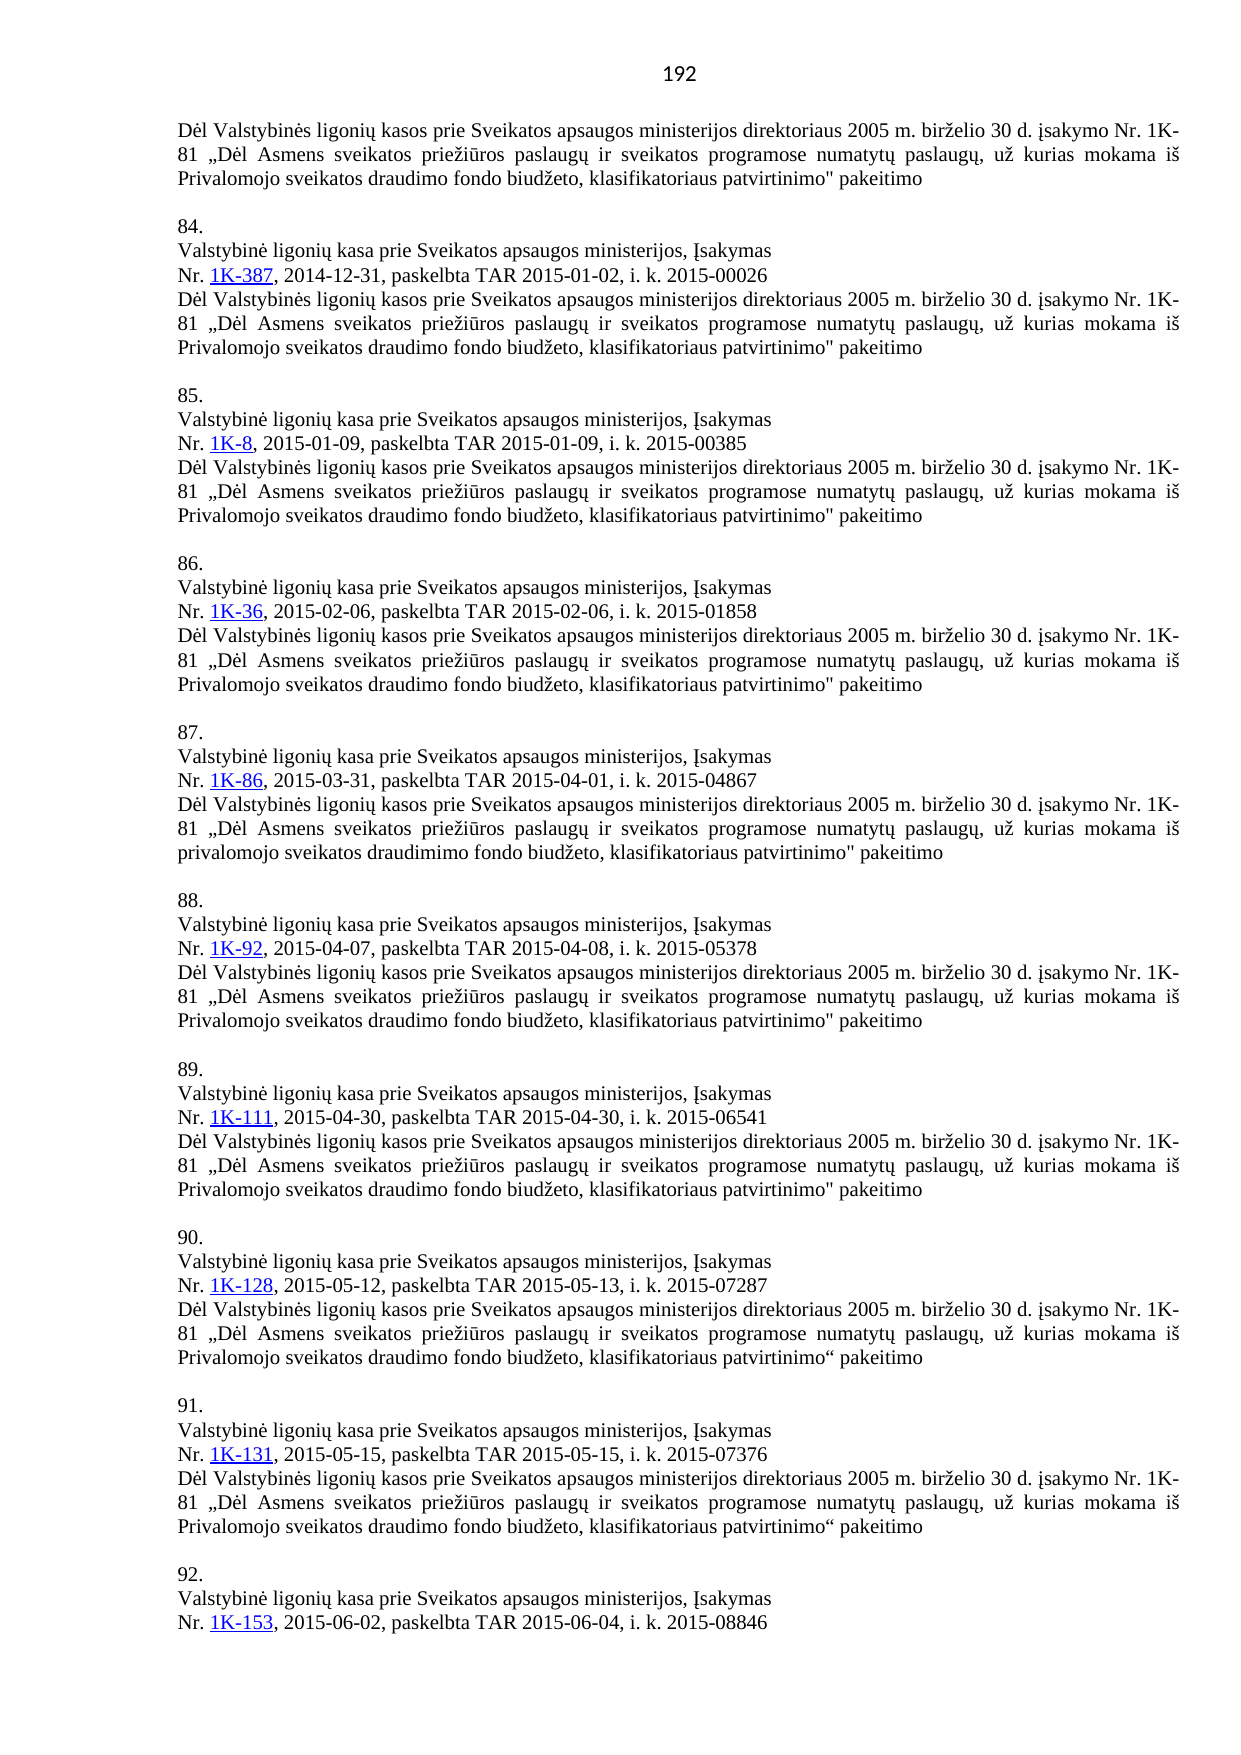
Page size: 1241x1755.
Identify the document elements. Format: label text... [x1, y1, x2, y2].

text 92. [177, 1562, 1181, 1586]
text Dėl Valstybinės ligonių kasos prie Sveikatos apsaugos ministerijos direktoriaus 2005 m. birželio 30 d. įsakymo Nr. 1K-81 „Dėl Asmens sveikatos priežiūros paslaugų ir sveikatos programose numatytų paslaugų, už kurias mokama iš Privalomojo sveikatos draudimo fondo biudžeto, klasifikatoriaus patvirtinimo“ pakeitimo [177, 1466, 1181, 1538]
text 91. [177, 1393, 1181, 1417]
text Dėl Valstybinės ligonių kasos prie Sveikatos apsaugos ministerijos direktoriaus 2005 m. birželio 30 d. įsakymo Nr. 1K-81 „Dėl Asmens sveikatos priežiūros paslaugų ir sveikatos programose numatytų paslaugų, už kurias mokama iš Privalomojo sveikatos draudimo fondo biudžeto, klasifikatoriaus patvirtinimo" pakeitimo [177, 960, 1181, 1032]
text Valstybinė ligonių kasa prie Sveikatos apsaugos ministerijos, Įsakymas [177, 1417, 1181, 1442]
text Valstybinė ligonių kasa prie Sveikatos apsaugos ministerijos, Įsakymas [177, 1081, 1181, 1105]
text Nr. 1K-111, 2015-04-30, paskelbta TAR 2015-04-30, i. k. 2015-06541 [177, 1105, 1181, 1129]
text 87. [177, 720, 1181, 744]
text Nr. 1K-86, 2015-03-31, paskelbta TAR 2015-04-01, i. k. 2015-04867 [177, 768, 1181, 792]
text 88. [177, 888, 1181, 912]
text Nr. 1K-92, 2015-04-07, paskelbta TAR 2015-04-08, i. k. 2015-05378 [177, 936, 1181, 960]
text Nr. 1K-131, 2015-05-15, paskelbta TAR 2015-05-15, i. k. 2015-07376 [177, 1442, 1181, 1466]
text Valstybinė ligonių kasa prie Sveikatos apsaugos ministerijos, Įsakymas [177, 238, 1181, 262]
text Valstybinė ligonių kasa prie Sveikatos apsaugos ministerijos, Įsakymas [177, 407, 1181, 431]
text 85. [177, 383, 1181, 407]
text Valstybinė ligonių kasa prie Sveikatos apsaugos ministerijos, Įsakymas [177, 1586, 1181, 1610]
text Nr. 1K-8, 2015-01-09, paskelbta TAR 2015-01-09, i. k. 2015-00385 [177, 431, 1181, 455]
text Valstybinė ligonių kasa prie Sveikatos apsaugos ministerijos, Įsakymas [177, 1249, 1181, 1273]
text Valstybinė ligonių kasa prie Sveikatos apsaugos ministerijos, Įsakymas [177, 912, 1181, 936]
text Valstybinė ligonių kasa prie Sveikatos apsaugos ministerijos, Įsakymas [177, 744, 1181, 768]
text 86. [177, 551, 1181, 575]
text Dėl Valstybinės ligonių kasos prie Sveikatos apsaugos ministerijos direktoriaus 2005 m. birželio 30 d. įsakymo Nr. 1K-81 „Dėl Asmens sveikatos priežiūros paslaugų ir sveikatos programose numatytų paslaugų, už kurias mokama iš Privalomojo sveikatos draudimo fondo biudžeto, klasifikatoriaus patvirtinimo" pakeitimo [177, 1129, 1181, 1201]
text Valstybinė ligonių kasa prie Sveikatos apsaugos ministerijos, Įsakymas [177, 575, 1181, 599]
text Dėl Valstybinės ligonių kasos prie Sveikatos apsaugos ministerijos direktoriaus 2005 m. birželio 30 d. įsakymo Nr. 1K-81 „Dėl Asmens sveikatos priežiūros paslaugų ir sveikatos programose numatytų paslaugų, už kurias mokama iš Privalomojo sveikatos draudimo fondo biudžeto, klasifikatoriaus patvirtinimo" pakeitimo [177, 118, 1181, 190]
text Dėl Valstybinės ligonių kasos prie Sveikatos apsaugos ministerijos direktoriaus 2005 m. birželio 30 d. įsakymo Nr. 1K-81 „Dėl Asmens sveikatos priežiūros paslaugų ir sveikatos programose numatytų paslaugų, už kurias mokama iš Privalomojo sveikatos draudimo fondo biudžeto, klasifikatoriaus patvirtinimo" pakeitimo [177, 287, 1181, 359]
text 84. [177, 214, 1181, 238]
text Dėl Valstybinės ligonių kasos prie Sveikatos apsaugos ministerijos direktoriaus 2005 m. birželio 30 d. įsakymo Nr. 1K-81 „Dėl Asmens sveikatos priežiūros paslaugų ir sveikatos programose numatytų paslaugų, už kurias mokama iš Privalomojo sveikatos draudimo fondo biudžeto, klasifikatoriaus patvirtinimo“ pakeitimo [177, 1297, 1181, 1369]
text 90. [177, 1225, 1181, 1249]
text Dėl Valstybinės ligonių kasos prie Sveikatos apsaugos ministerijos direktoriaus 2005 m. birželio 30 d. įsakymo Nr. 1K-81 „Dėl Asmens sveikatos priežiūros paslaugų ir sveikatos programose numatytų paslaugų, už kurias mokama iš Privalomojo sveikatos draudimo fondo biudžeto, klasifikatoriaus patvirtinimo" pakeitimo [177, 455, 1181, 527]
text 89. [177, 1057, 1181, 1081]
text Nr. 1K-387, 2014-12-31, paskelbta TAR 2015-01-02, i. k. 2015-00026 [177, 262, 1181, 287]
text Nr. 1K-36, 2015-02-06, paskelbta TAR 2015-02-06, i. k. 2015-01858 [177, 599, 1181, 623]
text Nr. 1K-153, 2015-06-02, paskelbta TAR 2015-06-04, i. k. 2015-08846 [177, 1610, 1181, 1634]
text Dėl Valstybinės ligonių kasos prie Sveikatos apsaugos ministerijos direktoriaus 2005 m. birželio 30 d. įsakymo Nr. 1K-81 „Dėl Asmens sveikatos priežiūros paslaugų ir sveikatos programose numatytų paslaugų, už kurias mokama iš Privalomojo sveikatos draudimo fondo biudžeto, klasifikatoriaus patvirtinimo" pakeitimo [177, 623, 1181, 696]
text Nr. 1K-128, 2015-05-12, paskelbta TAR 2015-05-13, i. k. 2015-07287 [177, 1273, 1181, 1297]
text Dėl Valstybinės ligonių kasos prie Sveikatos apsaugos ministerijos direktoriaus 2005 m. birželio 30 d. įsakymo Nr. 1K-81 „Dėl Asmens sveikatos priežiūros paslaugų ir sveikatos programose numatytų paslaugų, už kurias mokama iš privalomojo sveikatos draudimimo fondo biudžeto, klasifikatoriaus patvirtinimo" pakeitimo [177, 792, 1181, 864]
